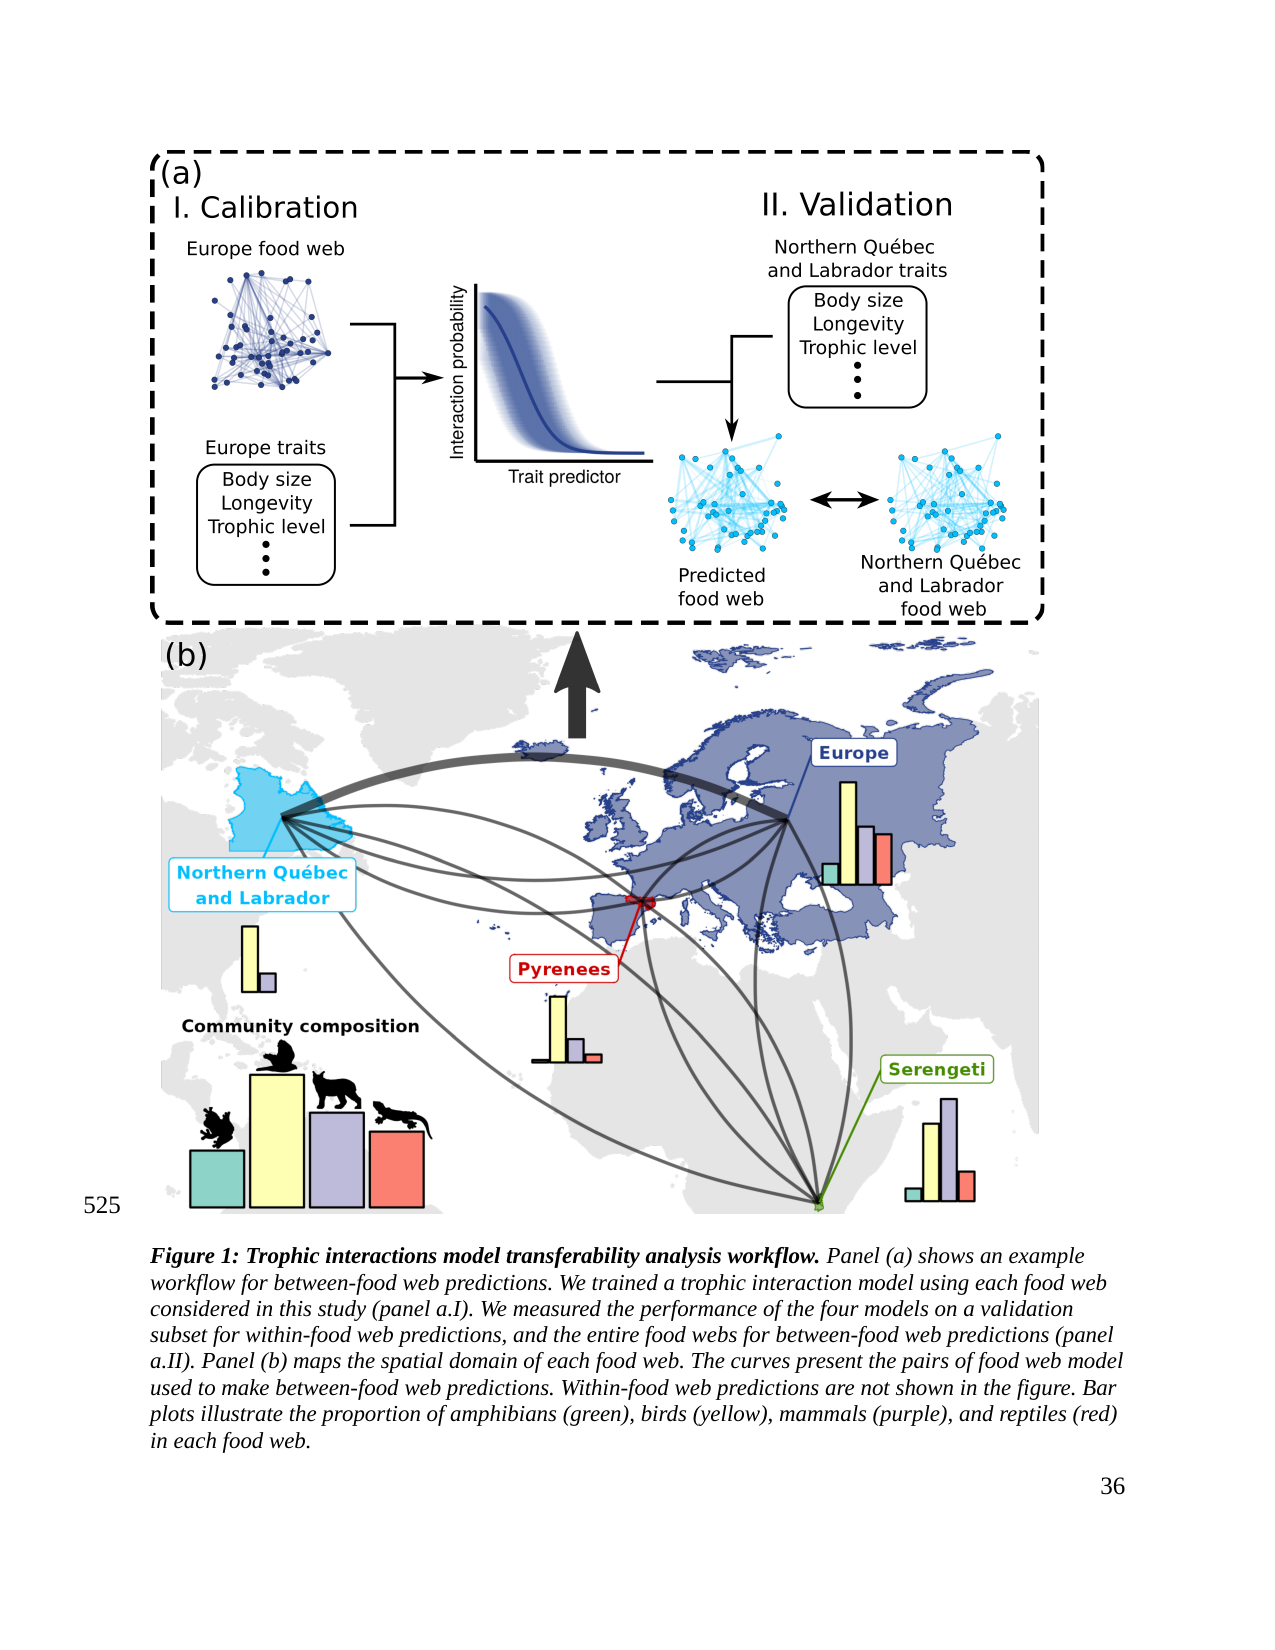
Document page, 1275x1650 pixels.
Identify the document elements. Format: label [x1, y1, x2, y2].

picture [150, 150, 1045, 1214]
